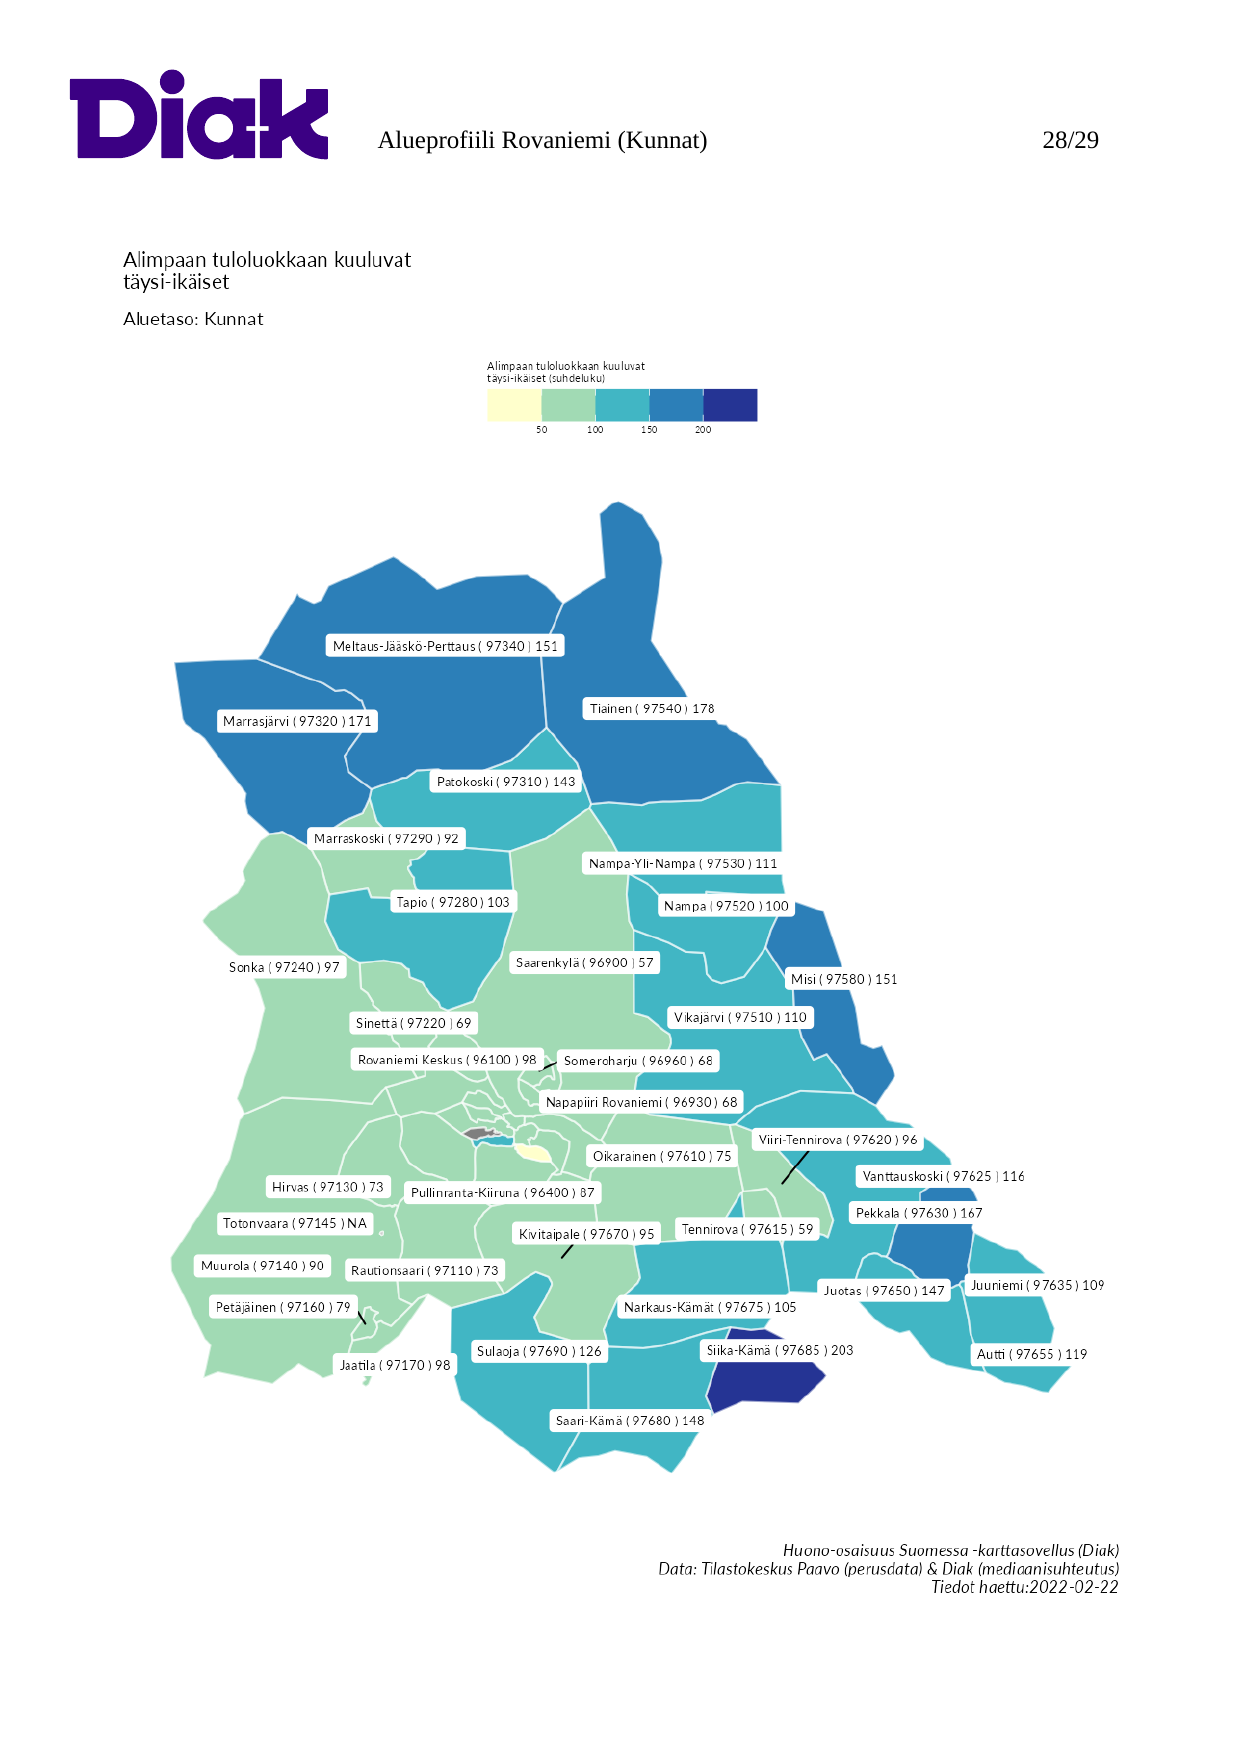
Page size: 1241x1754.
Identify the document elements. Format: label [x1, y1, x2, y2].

picture [61, 196, 1179, 1651]
